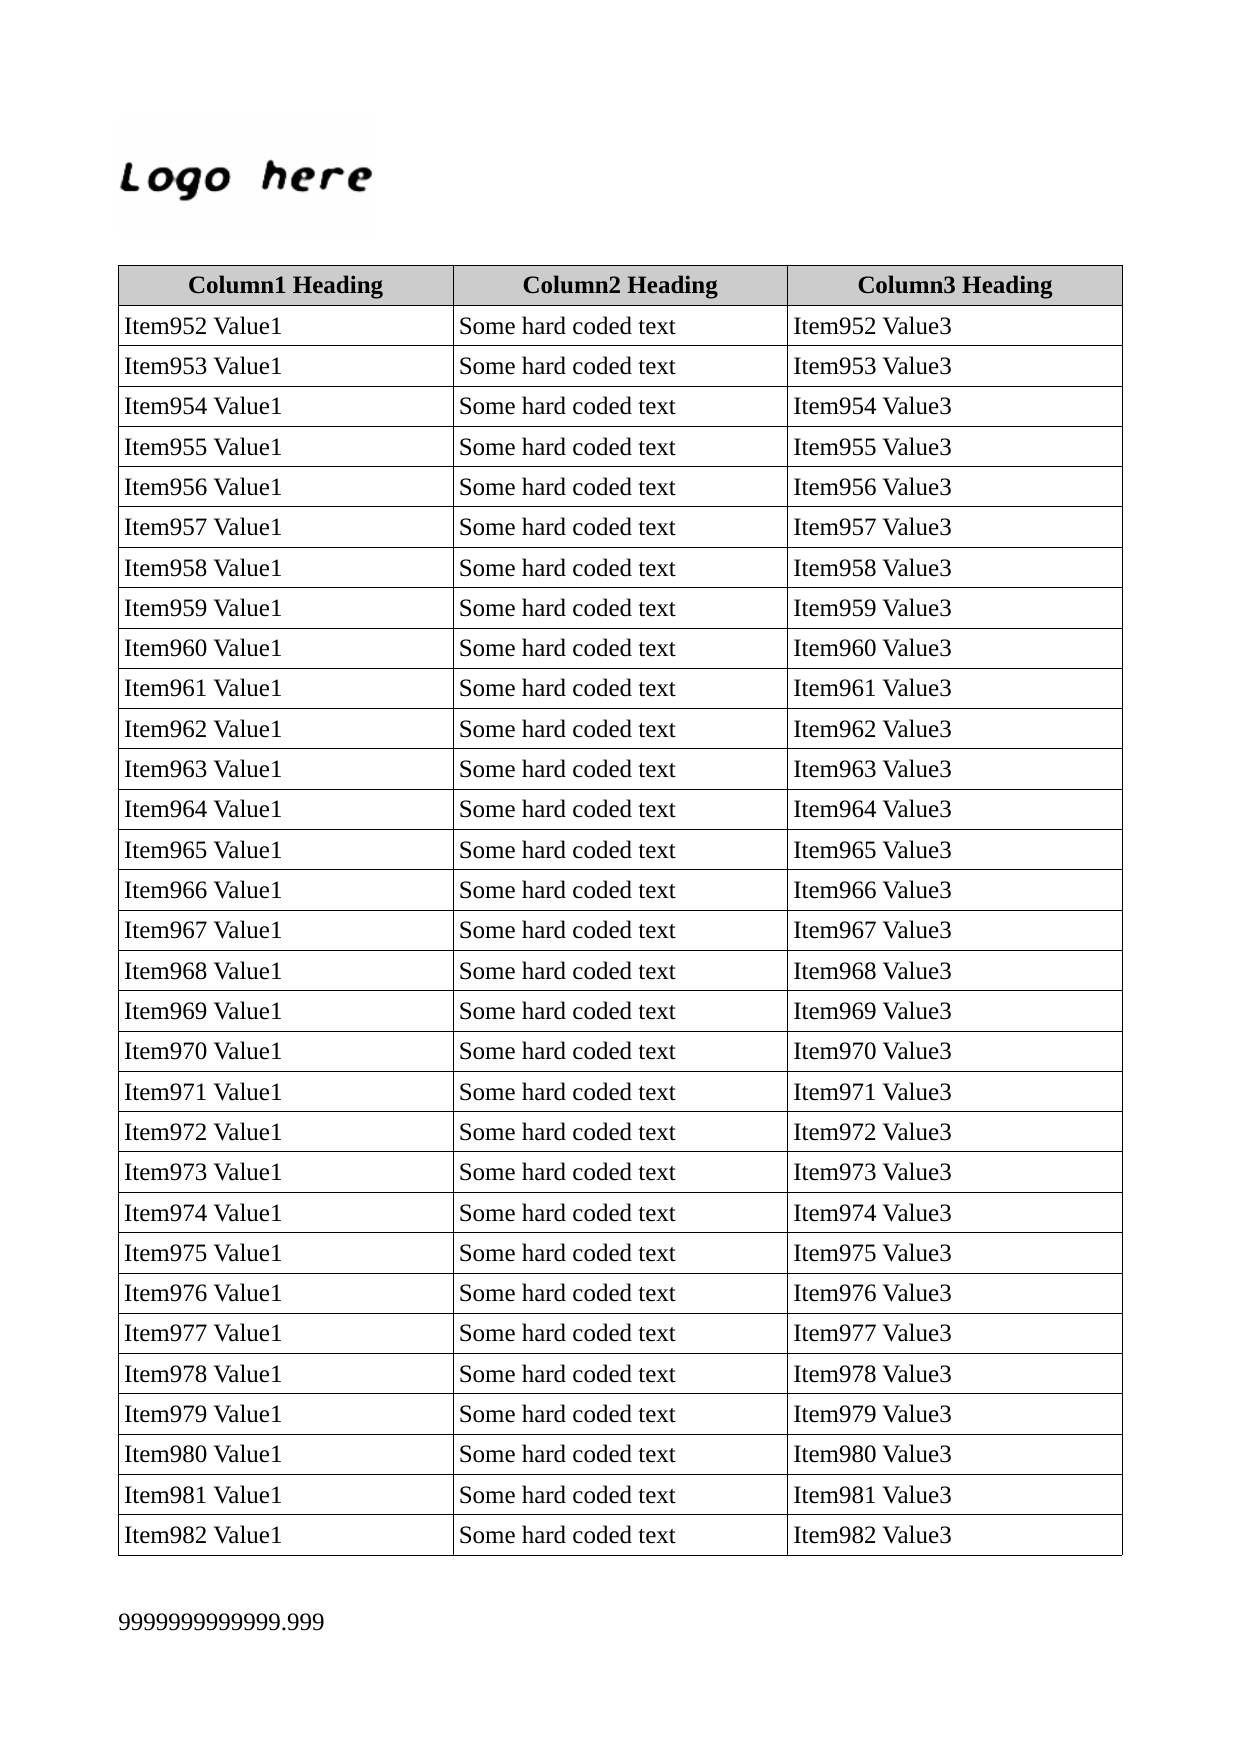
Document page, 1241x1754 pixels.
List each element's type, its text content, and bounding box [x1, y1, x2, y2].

table_cell Some hard coded text [454, 1233, 787, 1272]
table_cell Item953 Value1 [119, 346, 453, 386]
table_cell Item964 Value3 [788, 790, 1122, 829]
table_cell Item963 Value1 [119, 749, 453, 789]
table_cell Some hard coded text [454, 830, 787, 869]
table_cell Item960 Value3 [788, 629, 1122, 668]
table_cell Some hard coded text [454, 548, 787, 587]
picture [118, 118, 377, 236]
table_cell Item972 Value1 [119, 1112, 453, 1151]
table_cell Some hard coded text [454, 870, 787, 909]
table_cell Item971 Value1 [119, 1072, 453, 1111]
table_cell Item959 Value3 [788, 588, 1122, 627]
table_cell Item976 Value1 [119, 1274, 453, 1313]
table_cell Item954 Value1 [119, 387, 453, 426]
table_cell Item953 Value3 [788, 346, 1122, 386]
table_cell Some hard coded text [454, 991, 787, 1031]
table_cell Item957 Value1 [119, 507, 453, 547]
table_cell Some hard coded text [454, 507, 787, 547]
table_cell Item982 Value3 [788, 1515, 1122, 1554]
table_cell Some hard coded text [454, 588, 787, 627]
table_cell Item974 Value3 [788, 1193, 1122, 1232]
table_cell Item979 Value3 [788, 1394, 1122, 1434]
table_cell Item977 Value3 [788, 1314, 1122, 1353]
table_cell Item954 Value3 [788, 387, 1122, 426]
table_cell Item978 Value3 [788, 1354, 1122, 1393]
table_cell Some hard coded text [454, 1515, 787, 1554]
table_cell Some hard coded text [454, 911, 787, 950]
table_cell Item976 Value3 [788, 1274, 1122, 1313]
table_cell Item965 Value3 [788, 830, 1122, 869]
table_cell Item967 Value3 [788, 911, 1122, 950]
table_cell Some hard coded text [454, 749, 787, 789]
table_cell Some hard coded text [454, 709, 787, 748]
table_cell Item978 Value1 [119, 1354, 453, 1393]
table_cell Some hard coded text [454, 790, 787, 829]
table_cell Item959 Value1 [119, 588, 453, 627]
table_cell Item952 Value3 [788, 306, 1122, 345]
table_cell Item966 Value3 [788, 870, 1122, 909]
table_cell Item952 Value1 [119, 306, 453, 345]
table_cell Item961 Value3 [788, 669, 1122, 708]
table_cell Item956 Value1 [119, 467, 453, 506]
table_cell Item965 Value1 [119, 830, 453, 869]
table_header Column2 Heading [454, 266, 787, 305]
table_cell Some hard coded text [454, 1032, 787, 1071]
table_header Column1 Heading [119, 266, 453, 305]
table_cell Item972 Value3 [788, 1112, 1122, 1151]
table_cell Item960 Value1 [119, 629, 453, 668]
table_cell Some hard coded text [454, 346, 787, 386]
table_cell Item962 Value3 [788, 709, 1122, 748]
table_cell Some hard coded text [454, 387, 787, 426]
table_cell Some hard coded text [454, 1152, 787, 1192]
table_cell Item962 Value1 [119, 709, 453, 748]
table_cell Item981 Value3 [788, 1475, 1122, 1514]
table_cell Some hard coded text [454, 1314, 787, 1353]
table_cell Item970 Value1 [119, 1032, 453, 1071]
table_cell Item957 Value3 [788, 507, 1122, 547]
table_cell Item955 Value1 [119, 427, 453, 466]
table_cell Item982 Value1 [119, 1515, 453, 1554]
table_cell Item968 Value1 [119, 951, 453, 990]
table_cell Some hard coded text [454, 1072, 787, 1111]
table_cell Item969 Value1 [119, 991, 453, 1031]
table_cell Item956 Value3 [788, 467, 1122, 506]
table_cell Item968 Value3 [788, 951, 1122, 990]
table_cell Item970 Value3 [788, 1032, 1122, 1071]
table_header Column3 Heading [788, 266, 1122, 305]
table_cell Some hard coded text [454, 1435, 787, 1474]
table_cell Some hard coded text [454, 427, 787, 466]
table_cell Some hard coded text [454, 669, 787, 708]
table_cell Item971 Value3 [788, 1072, 1122, 1111]
table_cell Item979 Value1 [119, 1394, 453, 1434]
table_cell Item977 Value1 [119, 1314, 453, 1353]
table_cell Item980 Value3 [788, 1435, 1122, 1474]
table_cell Item963 Value3 [788, 749, 1122, 789]
table_cell Some hard coded text [454, 1112, 787, 1151]
table_cell Item975 Value3 [788, 1233, 1122, 1272]
table_cell Item973 Value1 [119, 1152, 453, 1192]
table_cell Item961 Value1 [119, 669, 453, 708]
table_cell Item958 Value1 [119, 548, 453, 587]
table_cell Item973 Value3 [788, 1152, 1122, 1192]
table_cell Some hard coded text [454, 1274, 787, 1313]
table_cell Item975 Value1 [119, 1233, 453, 1272]
table_cell Item958 Value3 [788, 548, 1122, 587]
table_cell Some hard coded text [454, 1193, 787, 1232]
table_cell Item964 Value1 [119, 790, 453, 829]
table_cell Item955 Value3 [788, 427, 1122, 466]
table_cell Item974 Value1 [119, 1193, 453, 1232]
table_cell Item981 Value1 [119, 1475, 453, 1514]
table_cell Item966 Value1 [119, 870, 453, 909]
table_cell Item980 Value1 [119, 1435, 453, 1474]
table_cell Some hard coded text [454, 629, 787, 668]
table_cell Some hard coded text [454, 306, 787, 345]
table_cell Some hard coded text [454, 467, 787, 506]
table_cell Item967 Value1 [119, 911, 453, 950]
table_cell Item969 Value3 [788, 991, 1122, 1031]
table_cell Some hard coded text [454, 951, 787, 990]
table_cell Some hard coded text [454, 1354, 787, 1393]
table_cell Some hard coded text [454, 1394, 787, 1434]
table_cell Some hard coded text [454, 1475, 787, 1514]
